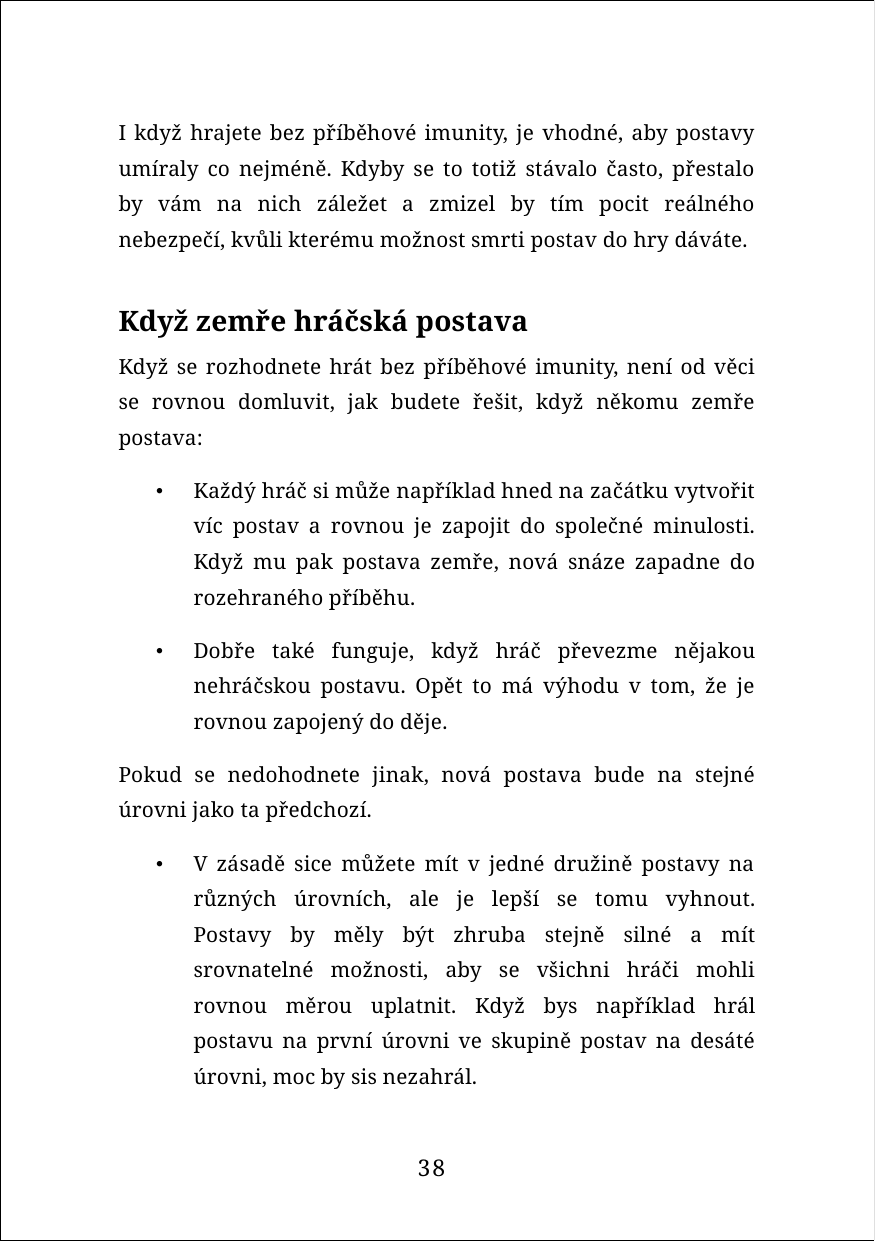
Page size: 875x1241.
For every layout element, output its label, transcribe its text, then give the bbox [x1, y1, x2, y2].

text Pokud se nedohodnete jinak, nová postava bude na stejné úrovni jako ta předchozí. [118, 760, 756, 824]
list Dobře také funguje, když hráč převezme nějakou nehráčskou postavu. Opět to má výhodu v tom, že je rovnou zapojený do děje. [156, 636, 756, 735]
text Když se rozhodnete hrát bez příběhové imunity, není od věci se rovnou domluvit, jak budete řešit, když někomu zemře postava: [118, 352, 756, 451]
text I když hrajete bez příběhové imunity, je vhodné, aby postavy umíraly co nejméně. Kdyby se to totiž stávalo často, přestalo by vám na nich záležet a zmizel by tím pocit reálného nebezpečí, kvůli kterému možnost smrti postav do hry dáváte. [118, 118, 756, 253]
list V zásadě sice můžete mít v jedné družině postavy na různých úrovních, ale je lepší se tomu vyhnout. Postavy by měly být zhruba stejně silné a mít srovnatelné možnosti, aby se všichni hráči mohli rovnou měrou uplatnit. Když bys například hrál postavu na první úrovni ve skupině postav na desáté úrovni, moc by sis nezahrál. [156, 849, 756, 1090]
list Každý hráč si může například hned na začátku vytvořit víc postav a rovnou je zapojit do společné minulosti. Když mu pak postava zemře, nová snáze zapadne do rozehraného příběhu. [156, 476, 756, 611]
subtitle Když zemře hráčská postava [118, 302, 756, 340]
